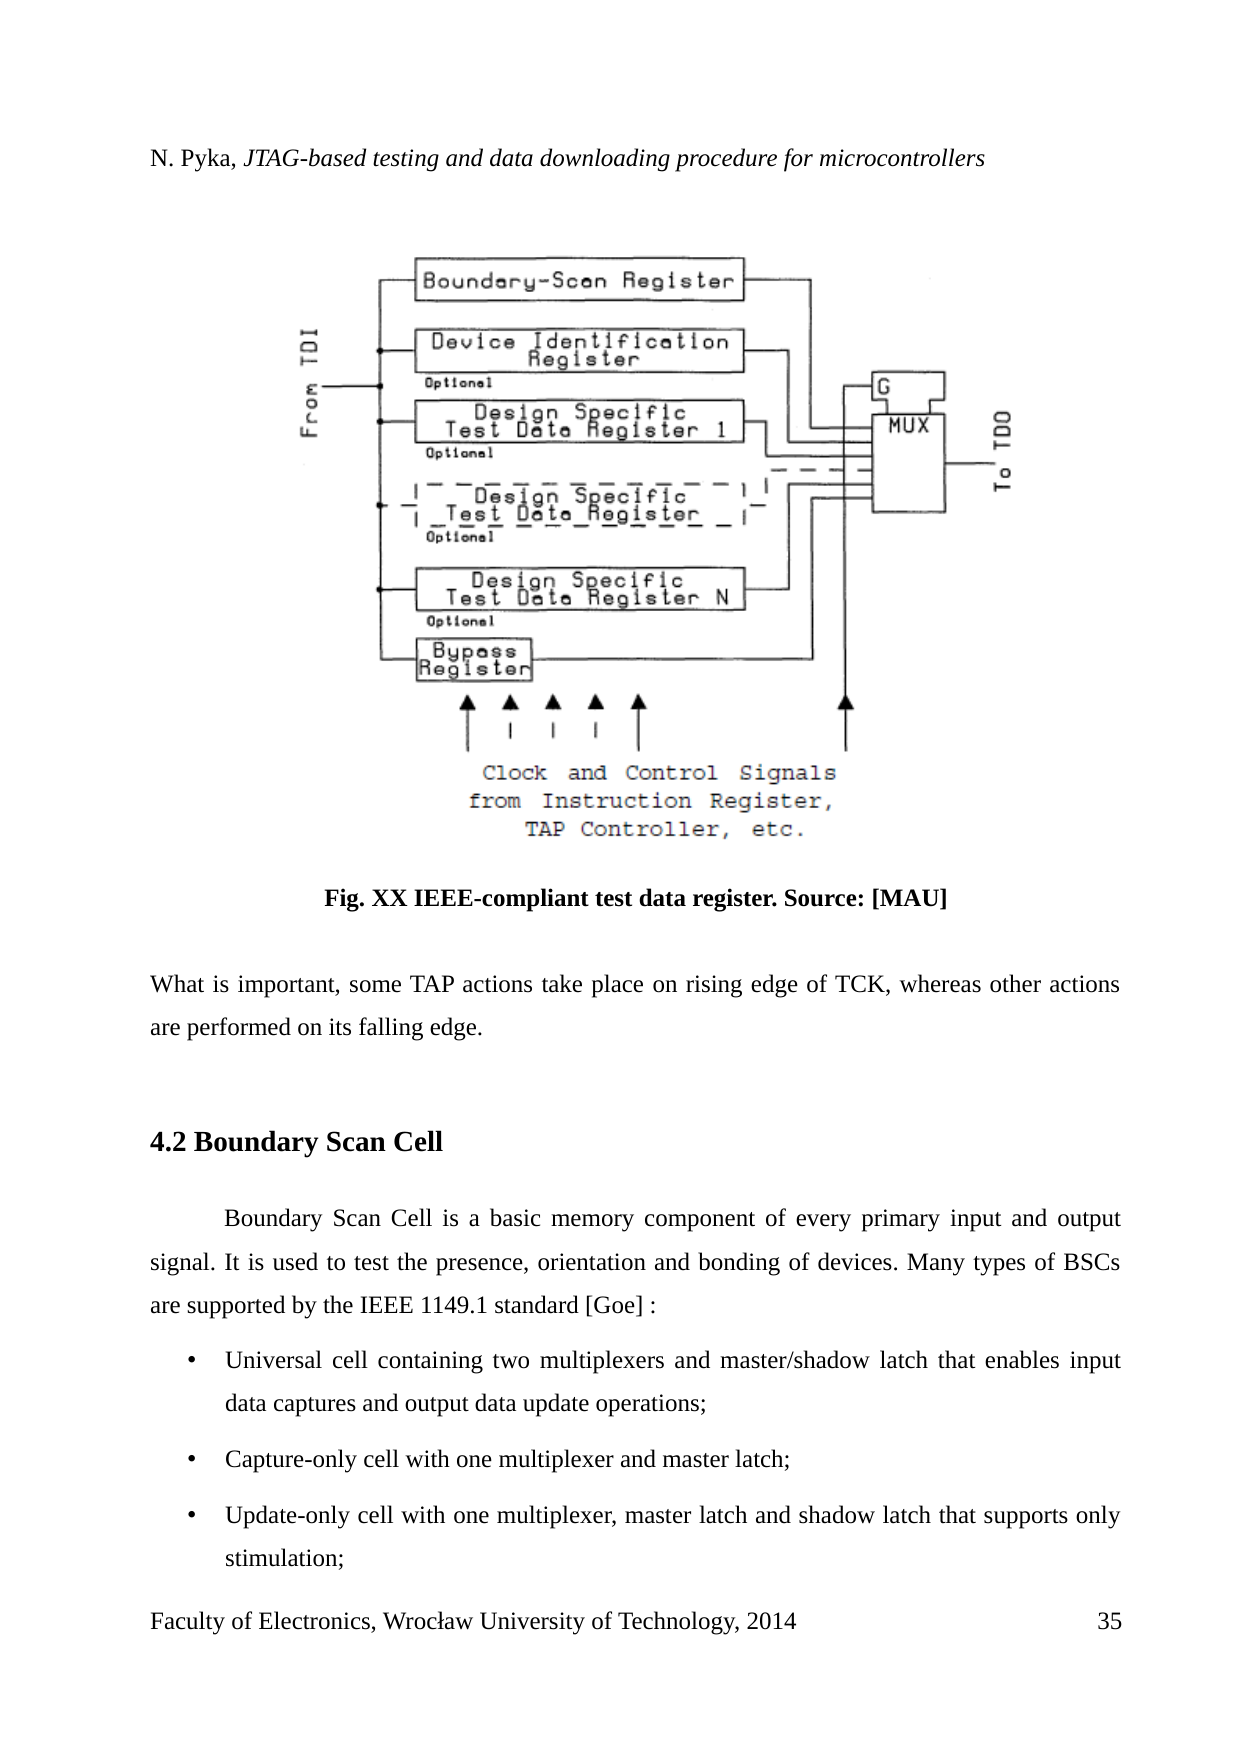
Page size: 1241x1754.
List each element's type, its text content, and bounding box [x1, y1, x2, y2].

picture [244, 231, 1028, 869]
list Update-only cell with one multiplexer, master latch and shadow latch that supports only stimulation; [187, 1500, 1122, 1572]
list Capture-only cell with one multiplexer and master latch; [187, 1444, 1122, 1473]
subtitle 4.2 Boundary Scan Cell [150, 1124, 1122, 1157]
text What is important, some TAP actions take place on rising edge of TCK, whereas other actions are performed on its falling edge. [150, 969, 1122, 1041]
text Boundary Scan Cell is a basic memory component of every primary input and output signal. It is used to test the presence, orientation and bonding of devices. Many types of BSCs are supported by the IEEE 1149.1 standard [Goe] : [150, 1203, 1122, 1318]
text Fig. XX IEEE-compliant test data register. Source: [MAU] [150, 869, 1122, 912]
list Universal cell containing two multiplexers and master/shadow latch that enables input data captures and output data update operations; [187, 1345, 1122, 1417]
